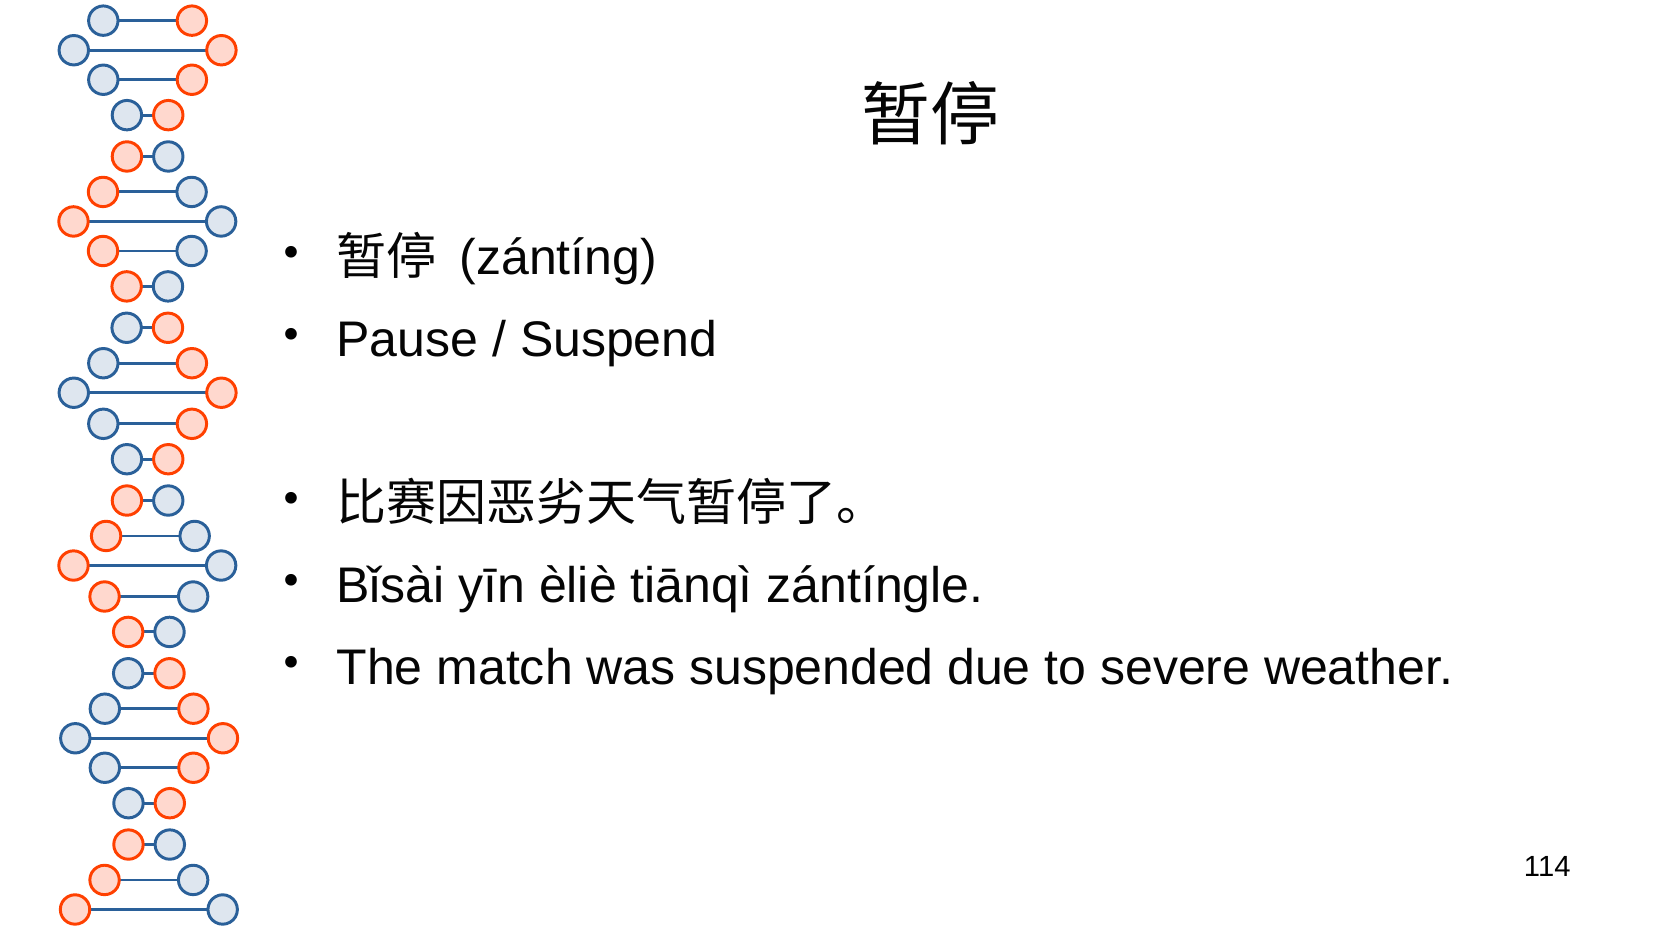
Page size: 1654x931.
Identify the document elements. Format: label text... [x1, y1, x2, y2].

title 暂停 [265, 35, 1595, 189]
list 暂停 (zántíng) Pause / Suspend 比赛因恶劣天气暂停了。 Bǐsài yīn èliè tiānqì zántíngle. The match was suspended due to severe weather. [265, 224, 1595, 764]
